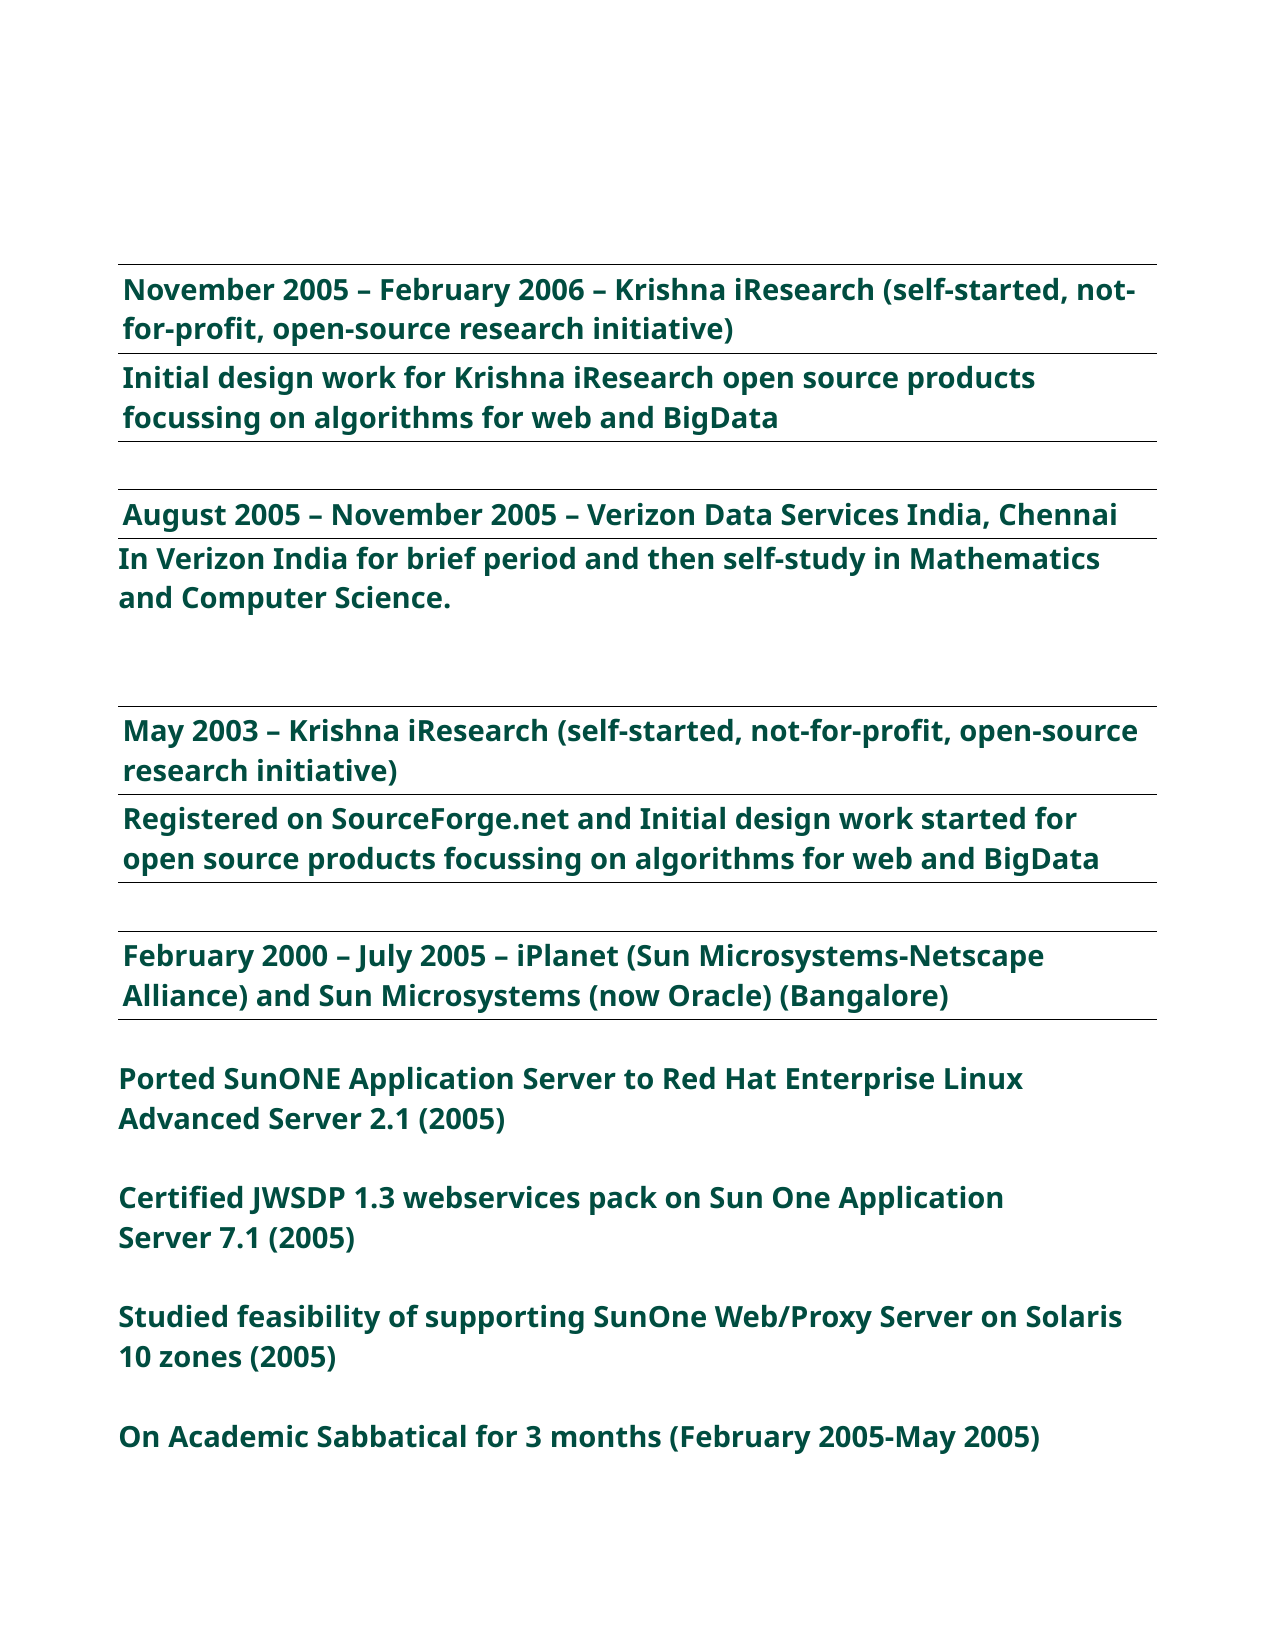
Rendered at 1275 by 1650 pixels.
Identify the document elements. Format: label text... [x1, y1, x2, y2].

text On Academic Sabbatical for 3 months (February 2005-May 2005) [118, 1416, 1157, 1456]
text August 2005 – November 2005 – Verizon Data Services India, Chennai [118, 490, 1157, 538]
text Studied feasibility of supporting SunOne Web/Proxy Server on Solaris 10 zones (2005) [118, 1297, 1157, 1376]
text February 2000 – July 2005 – iPlanet (Sun Microsystems-Netscape Alliance) and Sun Microsystems (now Oracle) (Bangalore) [118, 932, 1157, 1019]
text Ported SunONE Application Server to Red Hat Enterprise Linux [118, 1059, 1157, 1098]
text In Verizon India for brief period and then self-study in Mathematics and Computer Science. [118, 539, 1157, 617]
text Initial design work for Krishna iResearch open source products focussing on algorithms for web and BigData [118, 354, 1157, 441]
text Certified JWSDP 1.3 webservices pack on Sun One Application [118, 1178, 1157, 1217]
text Registered on SourceForge.net and Initial design work started for open source products focussing on algorithms for web and BigData [118, 795, 1157, 882]
text May 2003 – Krishna iResearch (self-started, not-for-profit, open-source research initiative) [118, 707, 1157, 794]
text Server 7.1 (2005) [118, 1217, 1157, 1257]
text November 2005 – February 2006 – Krishna iResearch (self-started, not-for-profit, open-source research initiative) [118, 265, 1157, 353]
text Advanced Server 2.1 (2005) [118, 1098, 1157, 1138]
